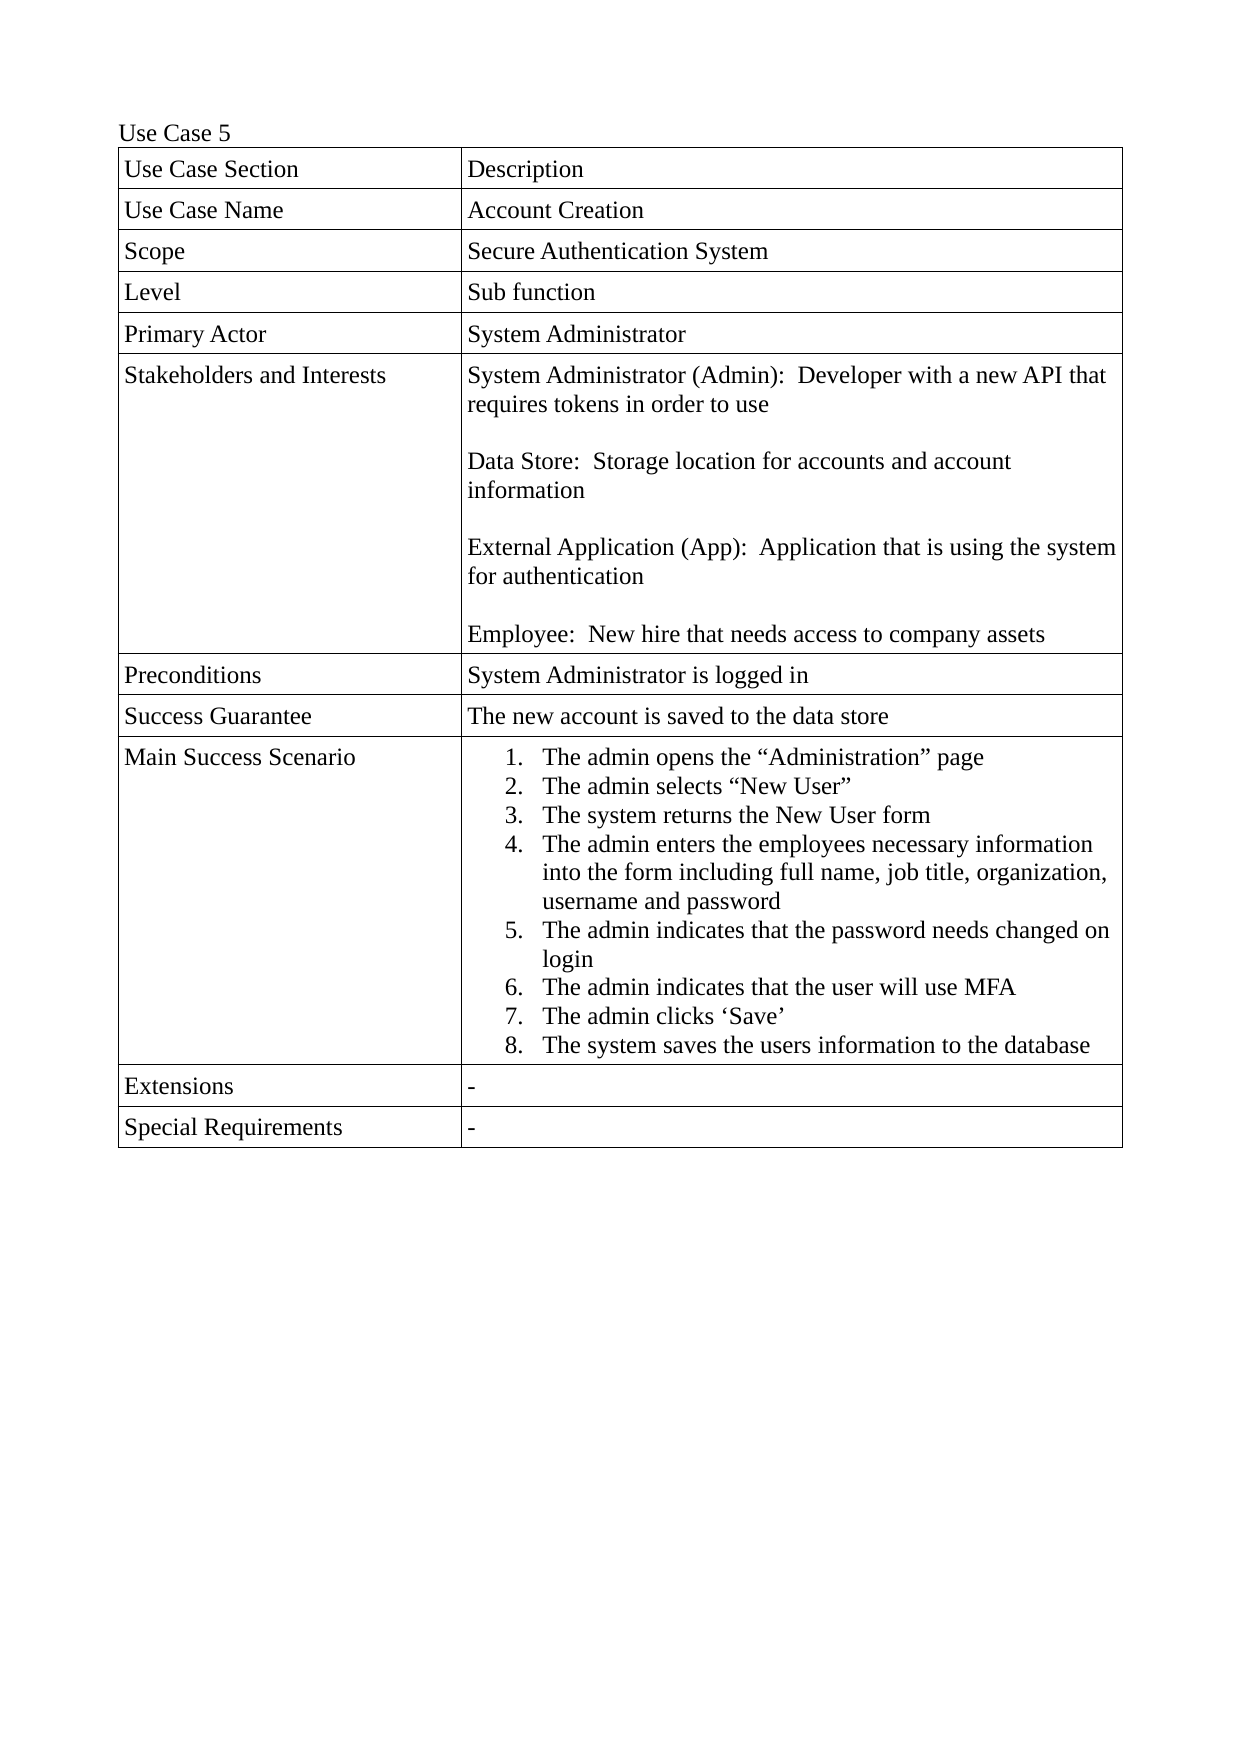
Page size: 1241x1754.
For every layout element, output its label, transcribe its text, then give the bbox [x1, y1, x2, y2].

table_cell Success Guarantee [119, 695, 461, 736]
table_cell Primary Actor [119, 313, 461, 353]
table_cell Extensions [119, 1065, 461, 1106]
table_cell Preconditions [119, 654, 461, 694]
table_cell Level [119, 272, 461, 312]
table_header Use Case Section [119, 148, 461, 188]
table_cell System Administrator is logged in [462, 654, 1122, 694]
table_cell - [462, 1065, 1122, 1106]
table_cell The admin opens the “Administration” page The admin selects “New User” The system returns the New User form The admin enters the employees necessary information into the form including full name, job title, organization, username and password The admin indicates that the password needs changed on login The admin indicates that the user will use MFA The admin clicks ‘Save’ The system saves the users information to the database [462, 737, 1122, 1064]
table_cell Sub function [462, 272, 1122, 312]
table_cell Use Case Name [119, 189, 461, 229]
table_cell System Administrator (Admin): Developer with a new API that requires tokens in order to use Data Store: Storage location for accounts and account information External Application (App): Application that is using the system for authentication Employee: New hire that needs access to company assets [462, 354, 1122, 653]
text Use Case 5 [118, 118, 1122, 147]
table_cell System Administrator [462, 313, 1122, 353]
table_cell Main Success Scenario [119, 737, 461, 1064]
table_cell Stakeholders and Interests [119, 354, 461, 653]
table_cell Secure Authentication System [462, 230, 1122, 271]
table_header Description [462, 148, 1122, 188]
table_cell Special Requirements [119, 1107, 461, 1147]
table_cell Account Creation [462, 189, 1122, 229]
table_cell - [462, 1107, 1122, 1147]
table_cell The new account is saved to the data store [462, 695, 1122, 736]
table_cell Scope [119, 230, 461, 271]
